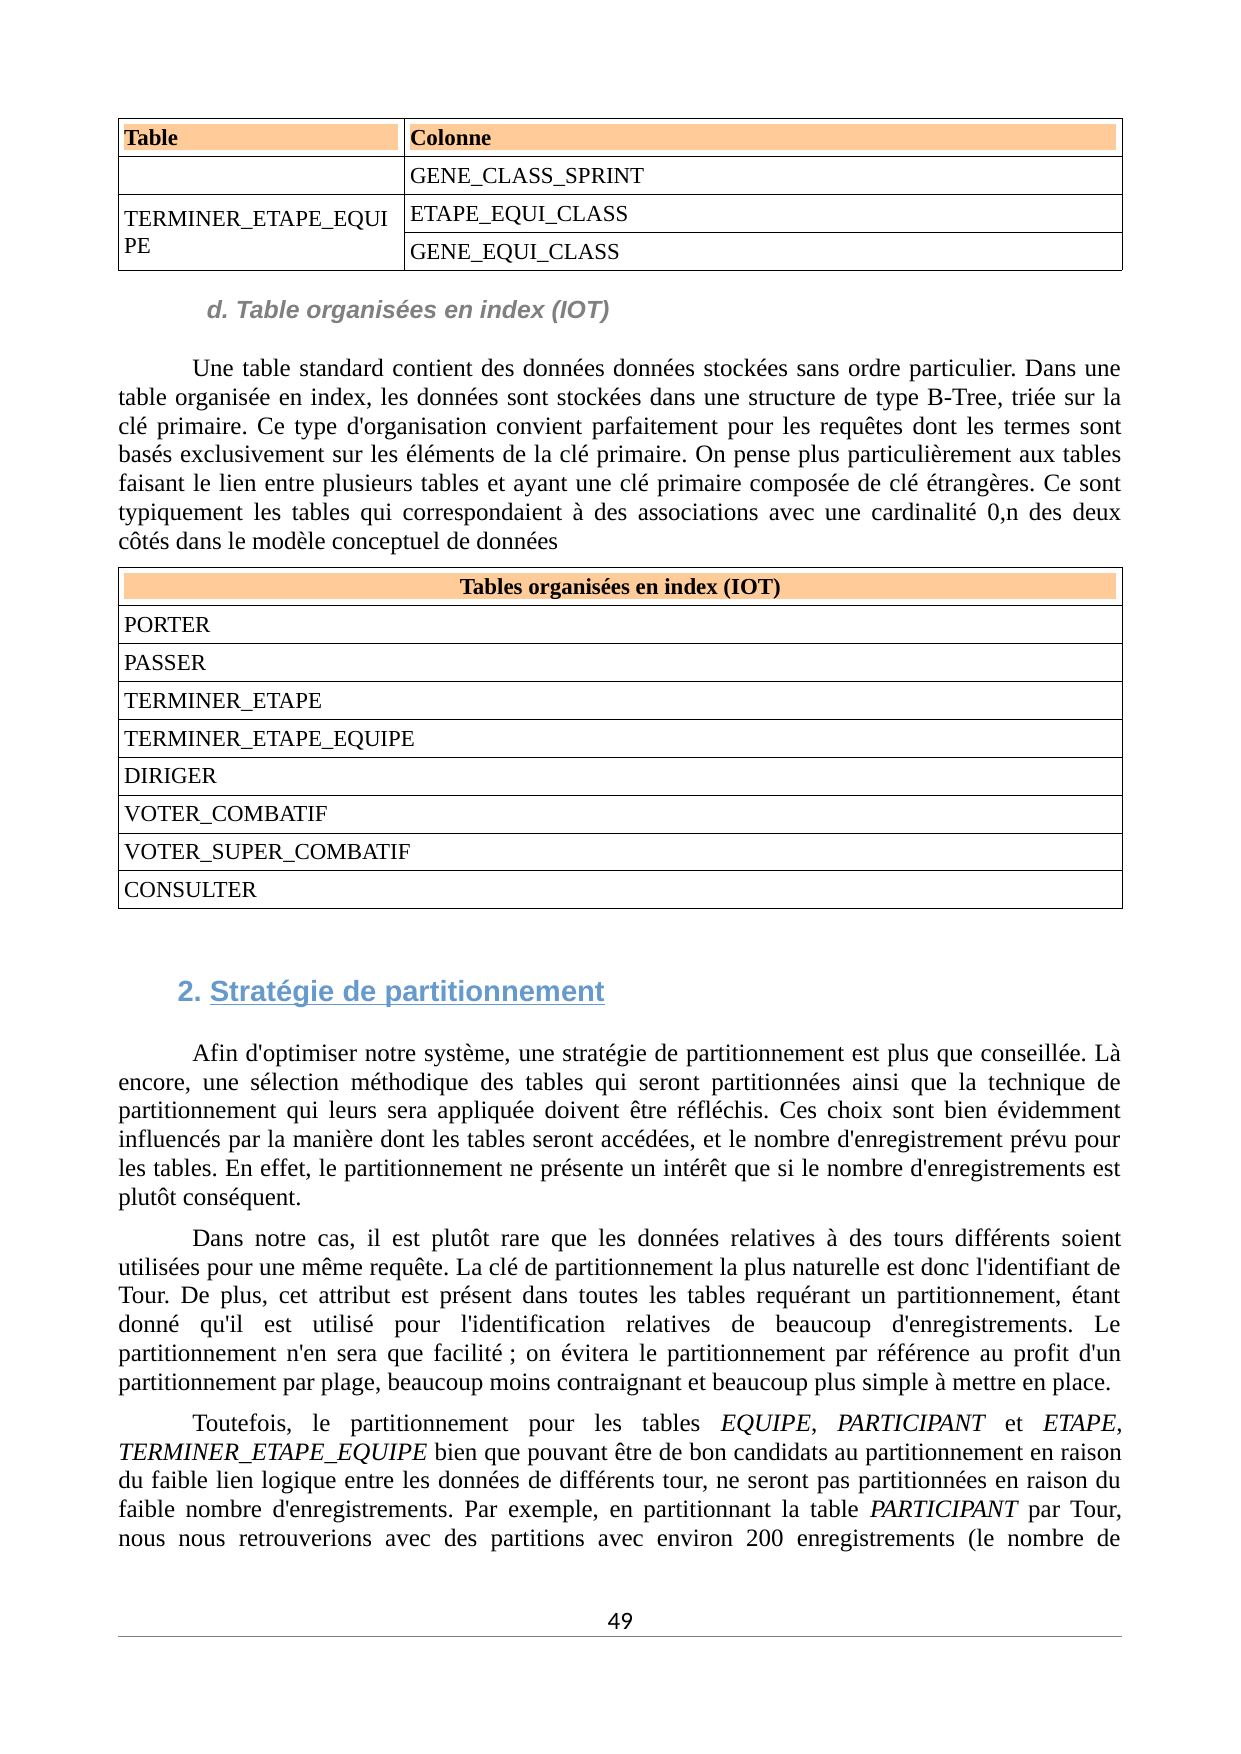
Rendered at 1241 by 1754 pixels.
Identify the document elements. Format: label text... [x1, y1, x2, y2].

table_header Table [119, 119, 404, 156]
table_cell TERMINER_ETAPE [119, 682, 1122, 719]
table_cell TERMINER_ETAPE_EQUIPE [119, 720, 1122, 757]
table_cell PORTER [119, 606, 1122, 643]
table_cell ETAPE_EQUI_CLASS [405, 195, 1122, 232]
subtitle Table organisées en index (IOT) [207, 295, 1122, 323]
text Afin d'optimiser notre système, une stratégie de partitionnement est plus que conseillée. Là encore, une sélection méthodique des tables qui seront partitionnées ainsi que la technique de partitionnement qui leurs sera appliquée doivent être réfléchis. Ces choix sont bien évidemment influencés par la manière dont les tables seront accédées, et le nombre d'enregistrement prévu pour les tables. En effet, le partitionnement ne présente un intérêt que si le nombre d'enregistrements est plutôt conséquent. [118, 1038, 1122, 1211]
table_cell [119, 157, 404, 194]
table_cell TERMINER_ETAPE_EQUIPE [119, 195, 404, 270]
table_cell PASSER [119, 644, 1122, 681]
table_cell VOTER_SUPER_COMBATIF [119, 834, 1122, 870]
table_header Colonne [405, 119, 1122, 156]
text Toutefois, le partitionnement pour les tables EQUIPE, PARTICIPANT et ETAPE, TERMINER_ETAPE_EQUIPE bien que pouvant être de bon candidats au partitionnement en raison du faible lien logique entre les données de différents tour, ne seront pas partitionnées en raison du faible nombre d'enregistrements. Par exemple, en partitionnant la table PARTICIPANT par Tour, nous nous retrouverions avec des partitions avec environ 200 enregistrements (le nombre de [118, 1408, 1122, 1552]
subtitle Stratégie de partitionnement [177, 974, 1122, 1008]
text Dans notre cas, il est plutôt rare que les données relatives à des tours différents soient utilisées pour une même requête. La clé de partitionnement la plus naturelle est donc l'identifiant de Tour. De plus, cet attribut est présent dans toutes les tables requérant un partitionnement, étant donné qu'il est utilisé pour l'identification relatives de beaucoup d'enregistrements. Le partitionnement n'en sera que facilité ; on évitera le partitionnement par référence au profit d'un partitionnement par plage, beaucoup moins contraignant et beaucoup plus simple à mettre en place. [118, 1223, 1122, 1396]
table_cell DIRIGER [119, 758, 1122, 794]
table_header Tables organisées en index (IOT) [119, 568, 1122, 605]
table_cell VOTER_COMBATIF [119, 796, 1122, 832]
table_cell CONSULTER [119, 871, 1122, 908]
text Une table standard contient des données données stockées sans ordre particulier. Dans une table organisée en index, les données sont stockées dans une structure de type B-Tree, triée sur la clé primaire. Ce type d'organisation convient parfaitement pour les requêtes dont les termes sont basés exclusivement sur les éléments de la clé primaire. On pense plus particulièrement aux tables faisant le lien entre plusieurs tables et ayant une clé primaire composée de clé étrangères. Ce sont typiquement les tables qui correspondaient à des associations avec une cardinalité 0,n des deux côtés dans le modèle conceptuel de données [118, 353, 1122, 554]
table_cell GENE_EQUI_CLASS [405, 233, 1122, 270]
table_cell GENE_CLASS_SPRINT [405, 157, 1122, 194]
